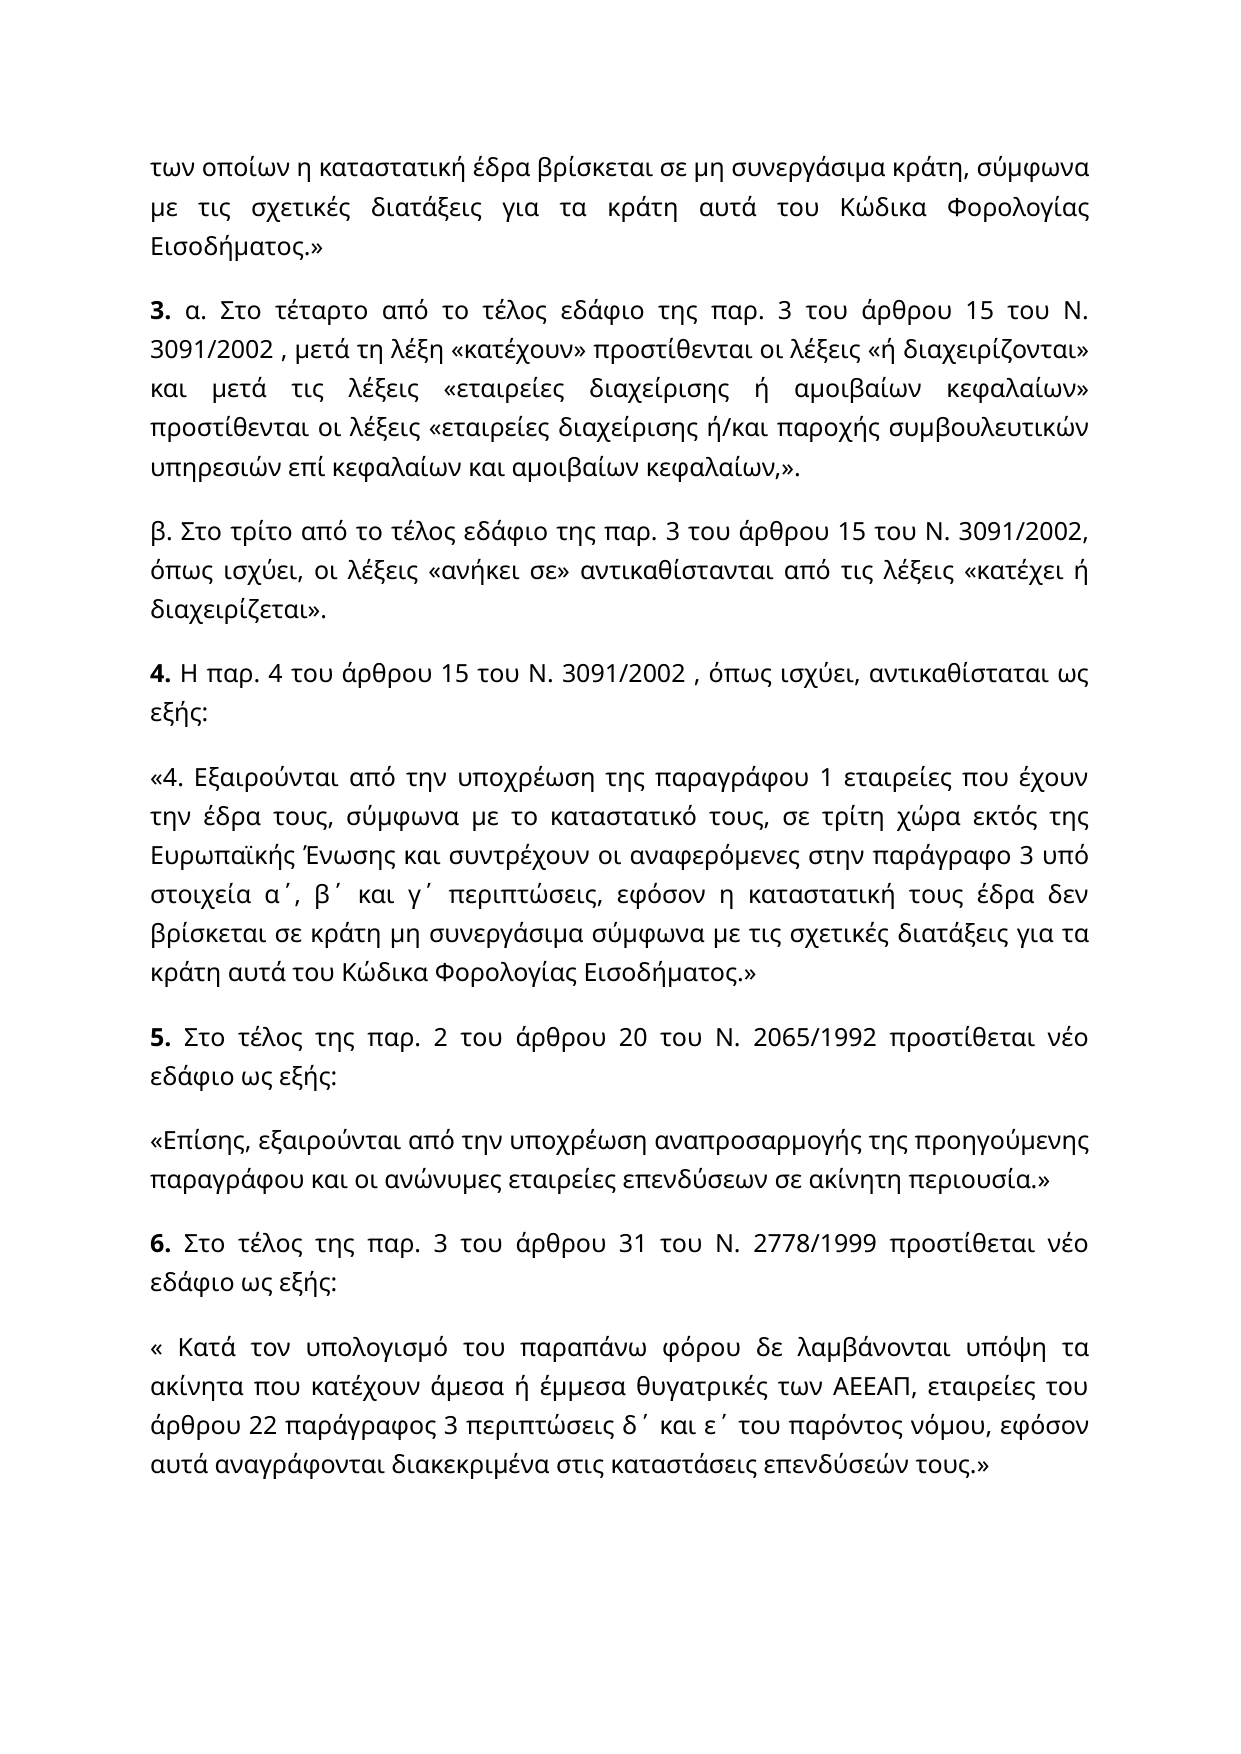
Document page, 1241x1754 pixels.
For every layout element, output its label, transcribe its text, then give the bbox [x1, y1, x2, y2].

text των οποίων η καταστατική έδρα βρίσκεται σε μη συνεργάσιμα κράτη, σύμφωνα με τις σχετικές διατάξεις για τα κράτη αυτά του Κώδικα Φορολογίας Εισοδήματος.» [150, 150, 1090, 262]
text «4. Εξαιρούνται από την υποχρέωση της παραγράφου 1 εταιρείες που έχουν την έδρα τους, σύμφωνα με το καταστατικό τους, σε τρίτη χώρα εκτός της Ευρωπαϊκής Ένωσης και συντρέχουν οι αναφερόμενες στην παράγραφο 3 υπό στοιχεία α΄, β΄ και γ΄ περιπτώσεις, εφόσον η καταστατική τους έδρα δεν βρίσκεται σε κράτη μη συνεργάσιμα σύμφωνα με τις σχετικές διατάξεις για τα κράτη αυτά του Κώδικα Φορολογίας Εισοδήματος.» [150, 759, 1090, 989]
text 5. Στο τέλος της παρ. 2 του άρθρου 20 του Ν. 2065/1992 προστίθεται νέο εδάφιο ως εξής: [150, 1019, 1090, 1092]
text « Κατά τον υπολογισμό του παραπάνω φόρου δε λαμβάνονται υπόψη τα ακίνητα που κατέχουν άμεσα ή έμμεσα θυγατρικές των ΑΕΕΑΠ, εταιρείες του άρθρου 22 παράγραφος 3 περιπτώσεις δ΄ και ε΄ του παρόντος νόμου, εφόσον αυτά αναγράφονται διακεκριμένα στις καταστάσεις επενδύσεών τους.» [150, 1329, 1090, 1481]
text 4. Η παρ. 4 του άρθρου 15 του Ν. 3091/2002 , όπως ισχύει, αντικαθίσταται ως εξής: [150, 656, 1090, 729]
text «Επίσης, εξαιρούνται από την υποχρέωση αναπροσαρμογής της προηγούμενης παραγράφου και οι ανώνυμες εταιρείες επενδύσεων σε ακίνητη περιουσία.» [150, 1122, 1090, 1196]
text 6. Στο τέλος της παρ. 3 του άρθρου 31 του Ν. 2778/1999 προστίθεται νέο εδάφιο ως εξής: [150, 1226, 1090, 1299]
text β. Στο τρίτο από το τέλος εδάφιο της παρ. 3 του άρθρου 15 του Ν. 3091/2002, όπως ισχύει, οι λέξεις «ανήκει σε» αντικαθίστανται από τις λέξεις «κατέχει ή διαχειρίζεται». [150, 513, 1090, 626]
text 3. α. Στο τέταρτο από το τέλος εδάφιο της παρ. 3 του άρθρου 15 του Ν. 3091/2002 , μετά τη λέξη «κατέχουν» προστίθενται οι λέξεις «ή διαχειρίζονται» και μετά τις λέξεις «εταιρείες διαχείρισης ή αμοιβαίων κεφαλαίων» προστίθενται οι λέξεις «εταιρείες διαχείρισης ή/και παροχής συμβουλευτικών υπηρεσιών επί κεφαλαίων και αμοιβαίων κεφαλαίων,». [150, 292, 1090, 483]
